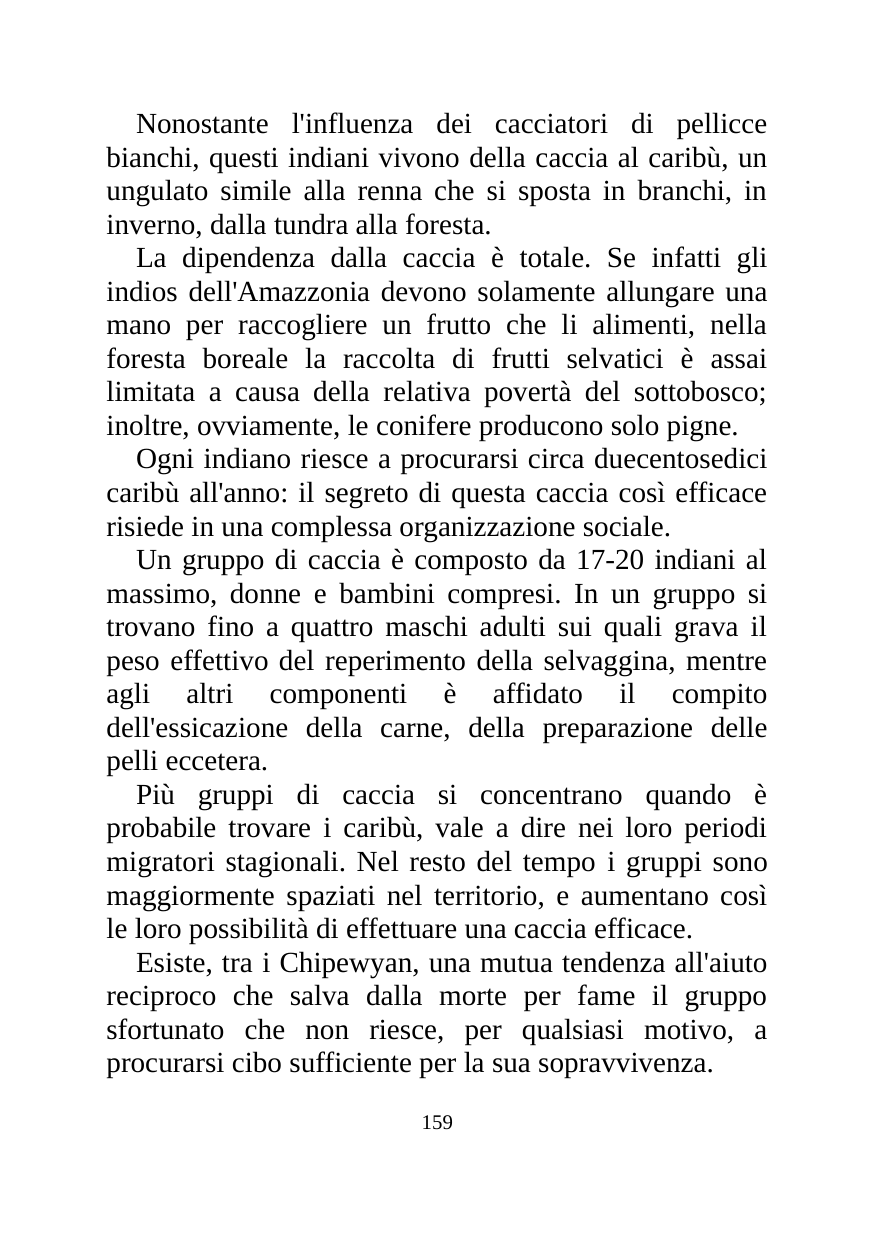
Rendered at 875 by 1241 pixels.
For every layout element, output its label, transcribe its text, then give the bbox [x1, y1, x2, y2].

text Esiste, tra i Chipewyan, una mutua tendenza all'aiuto reciproco che salva dalla morte per fame il gruppo sfortunato che non riesce, per qualsiasi motivo, a procurarsi cibo sufficiente per la sua sopravvivenza. [106, 945, 768, 1079]
text La dipendenza dalla caccia è totale. Se infatti gli indios dell'Amazzonia devono solamente allungare una mano per raccogliere un frutto che li alimenti, nella foresta boreale la raccolta di frutti selvatici è assai limitata a causa della relativa povertà del sottobosco; inoltre, ovviamente, le conifere producono solo pigne. [106, 240, 768, 442]
text Nonostante l'influenza dei cacciatori di pellicce bianchi, questi indiani vivono della caccia al caribù, un ungulato simile alla renna che si sposta in branchi, in inverno, dalla tundra alla foresta. [106, 106, 768, 240]
text Un gruppo di caccia è composto da 17-20 indiani al massimo, donne e bambini compresi. In un gruppo si trovano fino a quattro maschi adulti sui quali grava il peso effettivo del reperimento della selvaggina, mentre agli altri componenti è affidato il compito dell'essicazione della carne, della preparazione delle pelli eccetera. [106, 542, 768, 777]
text Ogni indiano riesce a procurarsi circa duecentosedici caribù all'anno: il segreto di questa caccia così efficace risiede in una complessa organizzazione sociale. [106, 442, 768, 542]
text Più gruppi di caccia si concentrano quando è probabile trovare i caribù, vale a dire nei loro periodi migratori stagionali. Nel resto del tempo i gruppi sono maggiormente spaziati nel territorio, e aumentano così le loro possibilità di effettuare una caccia efficace. [106, 777, 768, 945]
